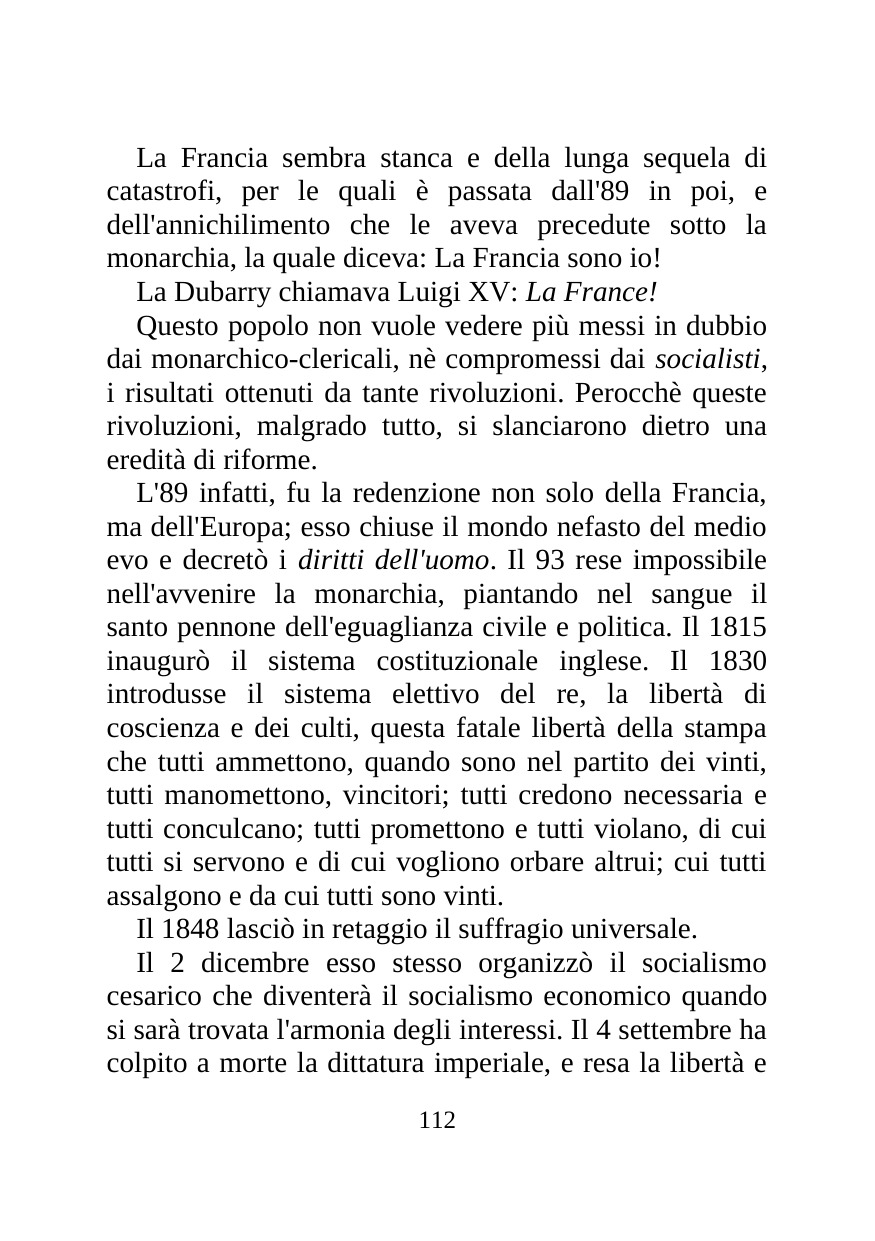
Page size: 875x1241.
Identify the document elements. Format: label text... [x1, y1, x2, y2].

text Il 2 dicembre esso stesso organizzò il socialismo cesarico che diventerà il socialismo economico quando si sarà trovata l'armonia degli interessi. Il 4 settembre ha colpito a morte la dittatura imperiale, e resa la libertà e [106, 945, 768, 1079]
text Il 1848 lasciò in retaggio il suffragio universale. [106, 911, 768, 945]
text L'89 infatti, fu la redenzione non solo della Francia, ma dell'Europa; esso chiuse il mondo nefasto del medio evo e decretò i diritti dell'uomo. Il 93 rese impossibile nell'avvenire la monarchia, piantando nel sangue il santo pennone dell'eguaglianza civile e politica. Il 1815 inaugurò il sistema costituzionale inglese. Il 1830 introdusse il sistema elettivo del re, la libertà di coscienza e dei culti, questa fatale libertà della stampa che tutti ammettono, quando sono nel partito dei vinti, tutti manomettono, vincitori; tutti credono necessaria e tutti conculcano; tutti promettono e tutti violano, di cui tutti si servono e di cui vogliono orbare altrui; cui tutti assalgono e da cui tutti sono vinti. [106, 475, 768, 911]
text La Francia sembra stanca e della lunga sequela di catastrofi, per le quali è passata dall'89 in poi, e dell'annichilimento che le aveva precedute sotto la monarchia, la quale diceva: La Francia sono io! [106, 140, 768, 274]
text La Dubarry chiamava Luigi XV: La France! [106, 274, 768, 308]
text Questo popolo non vuole vedere più messi in dubbio dai monarchico-clericali, nè compromessi dai socialisti, i risultati ottenuti da tante rivoluzioni. Perocchè queste rivoluzioni, malgrado tutto, si slanciarono dietro una eredità di riforme. [106, 308, 768, 475]
